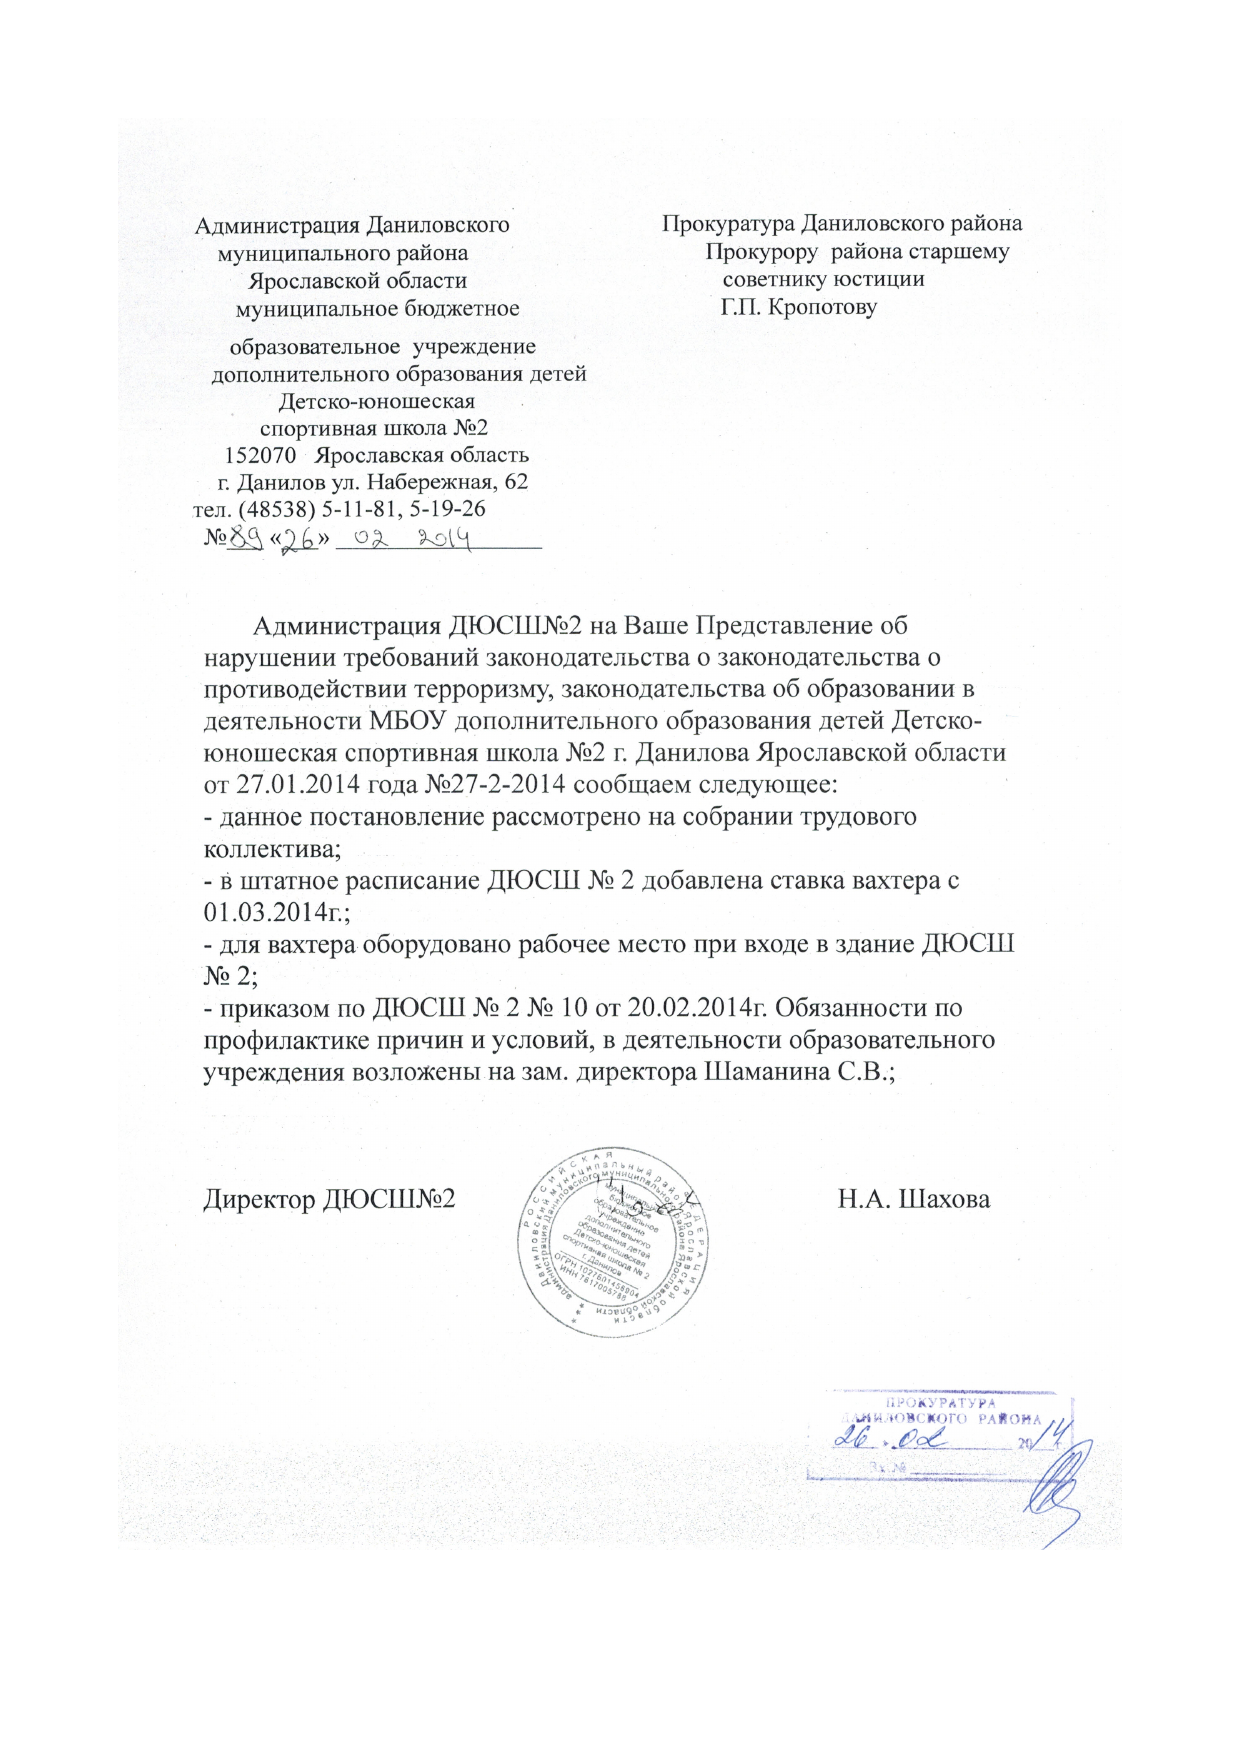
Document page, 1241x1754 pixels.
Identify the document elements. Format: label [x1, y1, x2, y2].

picture [118, 118, 1122, 1550]
